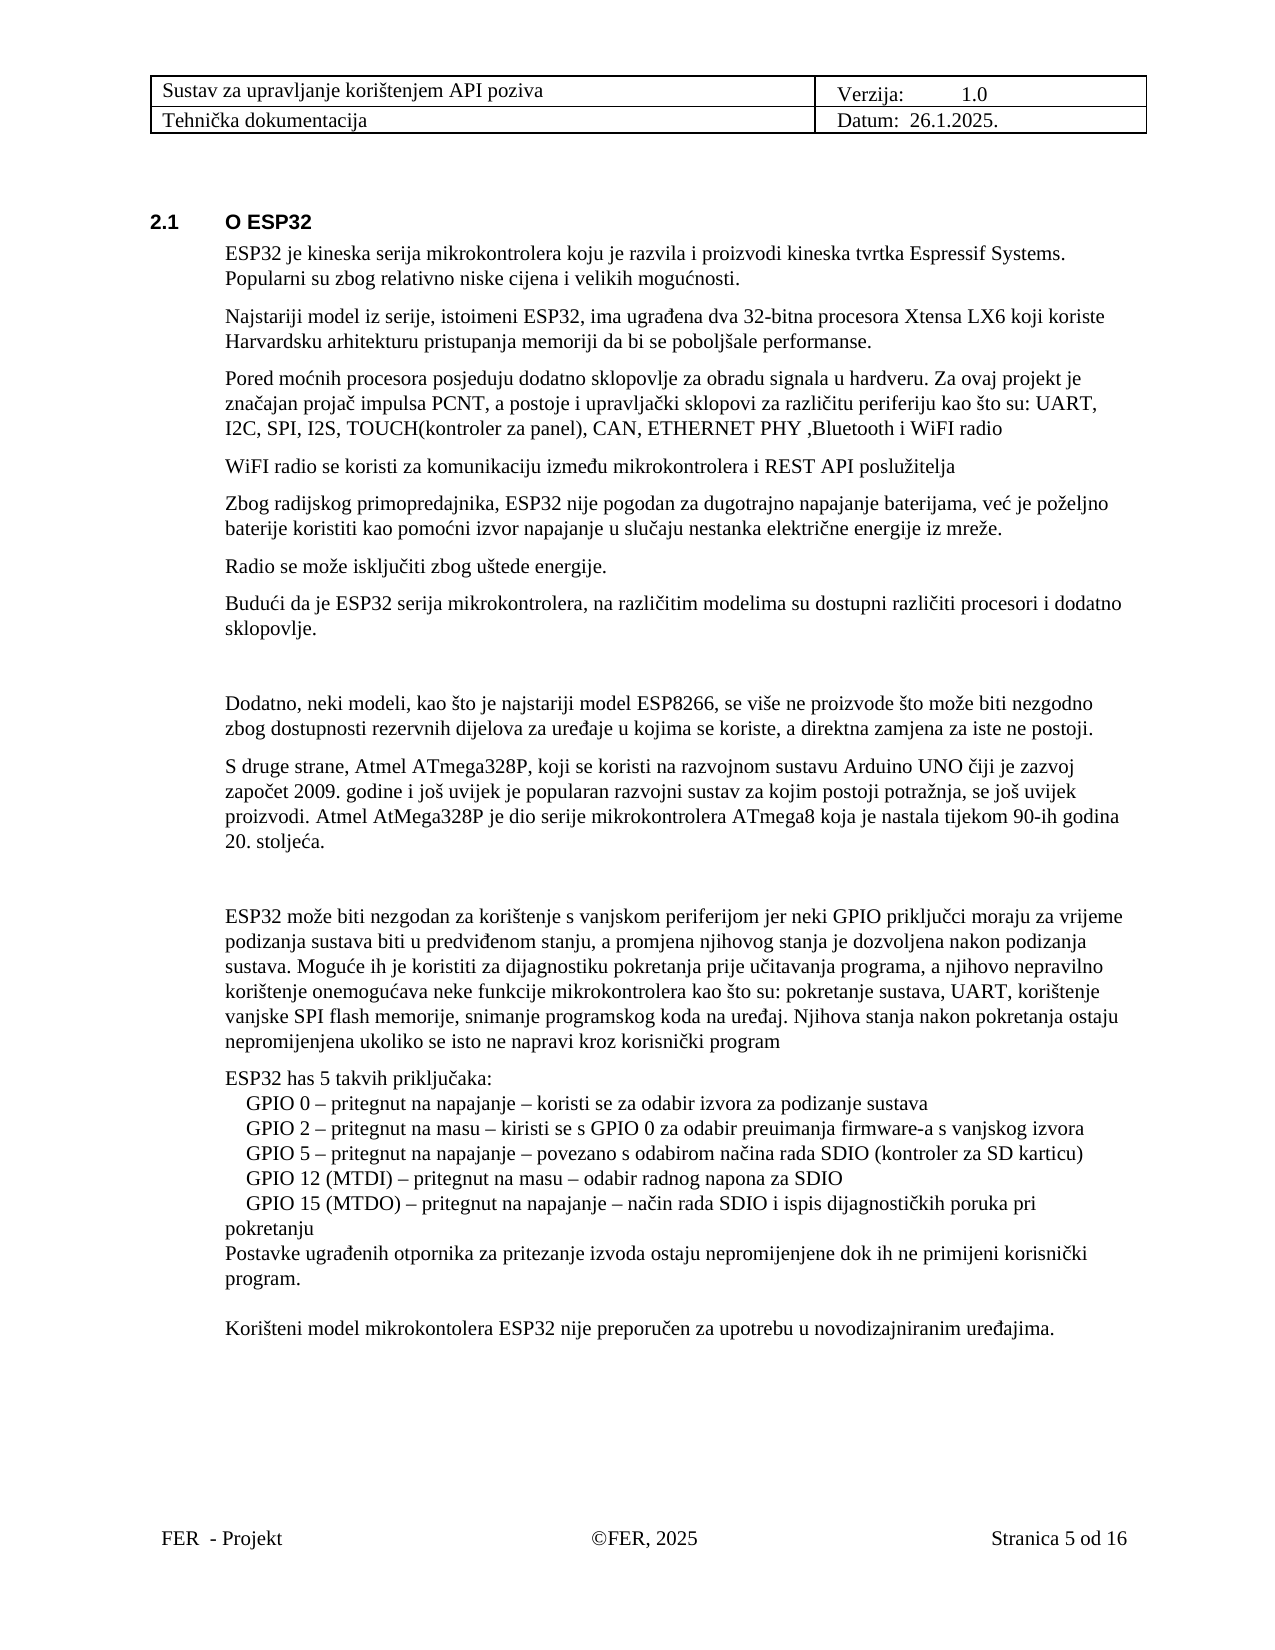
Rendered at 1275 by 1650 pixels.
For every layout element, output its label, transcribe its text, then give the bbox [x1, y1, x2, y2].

text Postavke ugrađenih otpornika za pritezanje izvoda ostaju nepromijenjene dok ih ne primijeni korisnički program. [225, 1240, 1125, 1290]
text Radio se može isključiti zbog uštede energije. [225, 553, 1125, 578]
text Pored moćnih procesora posjeduju dodatno sklopovlje za obradu signala u hardveru. Za ovaj projekt je značajan projač impulsa PCNT, a postoje i upravljački sklopovi za različitu periferiju kao što su: UART, I2C, SPI, I2S, TOUCH(kontroler za panel), CAN, ETHERNET PHY ,Bluetooth i WiFI radio [225, 365, 1125, 440]
text ESP32 može biti nezgodan za korištenje s vanjskom periferijom jer neki GPIO priključci moraju za vrijeme podizanja sustava biti u predviđenom stanju, a promjena njihovog stanja je dozvoljena nakon podizanja sustava. Moguće ih je koristiti za dijagnostiku pokretanja prije učitavanja programa, a njihovo nepravilno korištenje onemogućava neke funkcije mikrokontrolera kao što su: pokretanje sustava, UART, korištenje vanjske SPI flash memorije, snimanje programskog koda na uređaj. Njihova stanja nakon pokretanja ostaju nepromijenjena ukoliko se isto ne napravi kroz korisnički program [225, 903, 1125, 1053]
text GPIO 0 – pritegnut na napajanje – koristi se za odabir izvora za podizanje sustava [225, 1090, 1125, 1115]
text S druge strane, Atmel ATmega328P, koji se koristi na razvojnom sustavu Arduino UNO čiji je zazvoj započet 2009. godine i još uvijek je popularan razvojni sustav za kojim postoji potražnja, se još uvijek proizvodi. Atmel AtMega328P je dio serije mikrokontrolera ATmega8 koja je nastala tijekom 90-ih godina 20. stoljeća. [225, 753, 1125, 853]
text Dodatno, neki modeli, kao što je najstariji model ESP8266, se više ne proizvode što može biti nezgodno zbog dostupnosti rezervnih dijelova za uređaje u kojima se koriste, a direktna zamjena za iste ne postoji. [225, 690, 1125, 740]
text GPIO 5 – pritegnut na napajanje – povezano s odabirom načina rada SDIO (kontroler za SD karticu) [225, 1140, 1125, 1165]
text GPIO 15 (MTDO) – pritegnut na napajanje – način rada SDIO i ispis dijagnostičkih poruka pri pokretanju [225, 1190, 1125, 1240]
text Korišteni model mikrokontolera ESP32 nije preporučen za upotrebu u novodizajniranim uređajima. [225, 1315, 1125, 1340]
text ESP32 je kineska serija mikrokontrolera koju je razvila i proizvodi kineska tvrtka Espressif Systems. Popularni su zbog relativno niske cijena i velikih mogućnosti. [225, 240, 1125, 290]
text ESP32 has 5 takvih priključaka: [225, 1065, 1125, 1090]
text GPIO 12 (MTDI) – pritegnut na masu – odabir radnog napona za SDIO [225, 1165, 1125, 1190]
text Zbog radijskog primopredajnika, ESP32 nije pogodan za dugotrajno napajanje baterijama, već je poželjno baterije koristiti kao pomoćni izvor napajanje u slučaju nestanka električne energije iz mreže. [225, 490, 1125, 540]
text GPIO 2 – pritegnut na masu – kiristi se s GPIO 0 za odabir preuimanja firmware-a s vanjskog izvora [225, 1115, 1125, 1140]
text Najstariji model iz serije, istoimeni ESP32, ima ugrađena dva 32-bitna procesora Xtensa LX6 koji koriste Harvardsku arhitekturu pristupanja memoriji da bi se poboljšale performanse. [225, 303, 1125, 353]
subtitle O ESP32 [150, 209, 1125, 234]
text WiFI radio se koristi za komunikaciju između mikrokontrolera i REST API poslužitelja [225, 453, 1125, 478]
text Budući da je ESP32 serija mikrokontrolera, na različitim modelima su dostupni različiti procesori i dodatno sklopovlje. [225, 590, 1125, 640]
